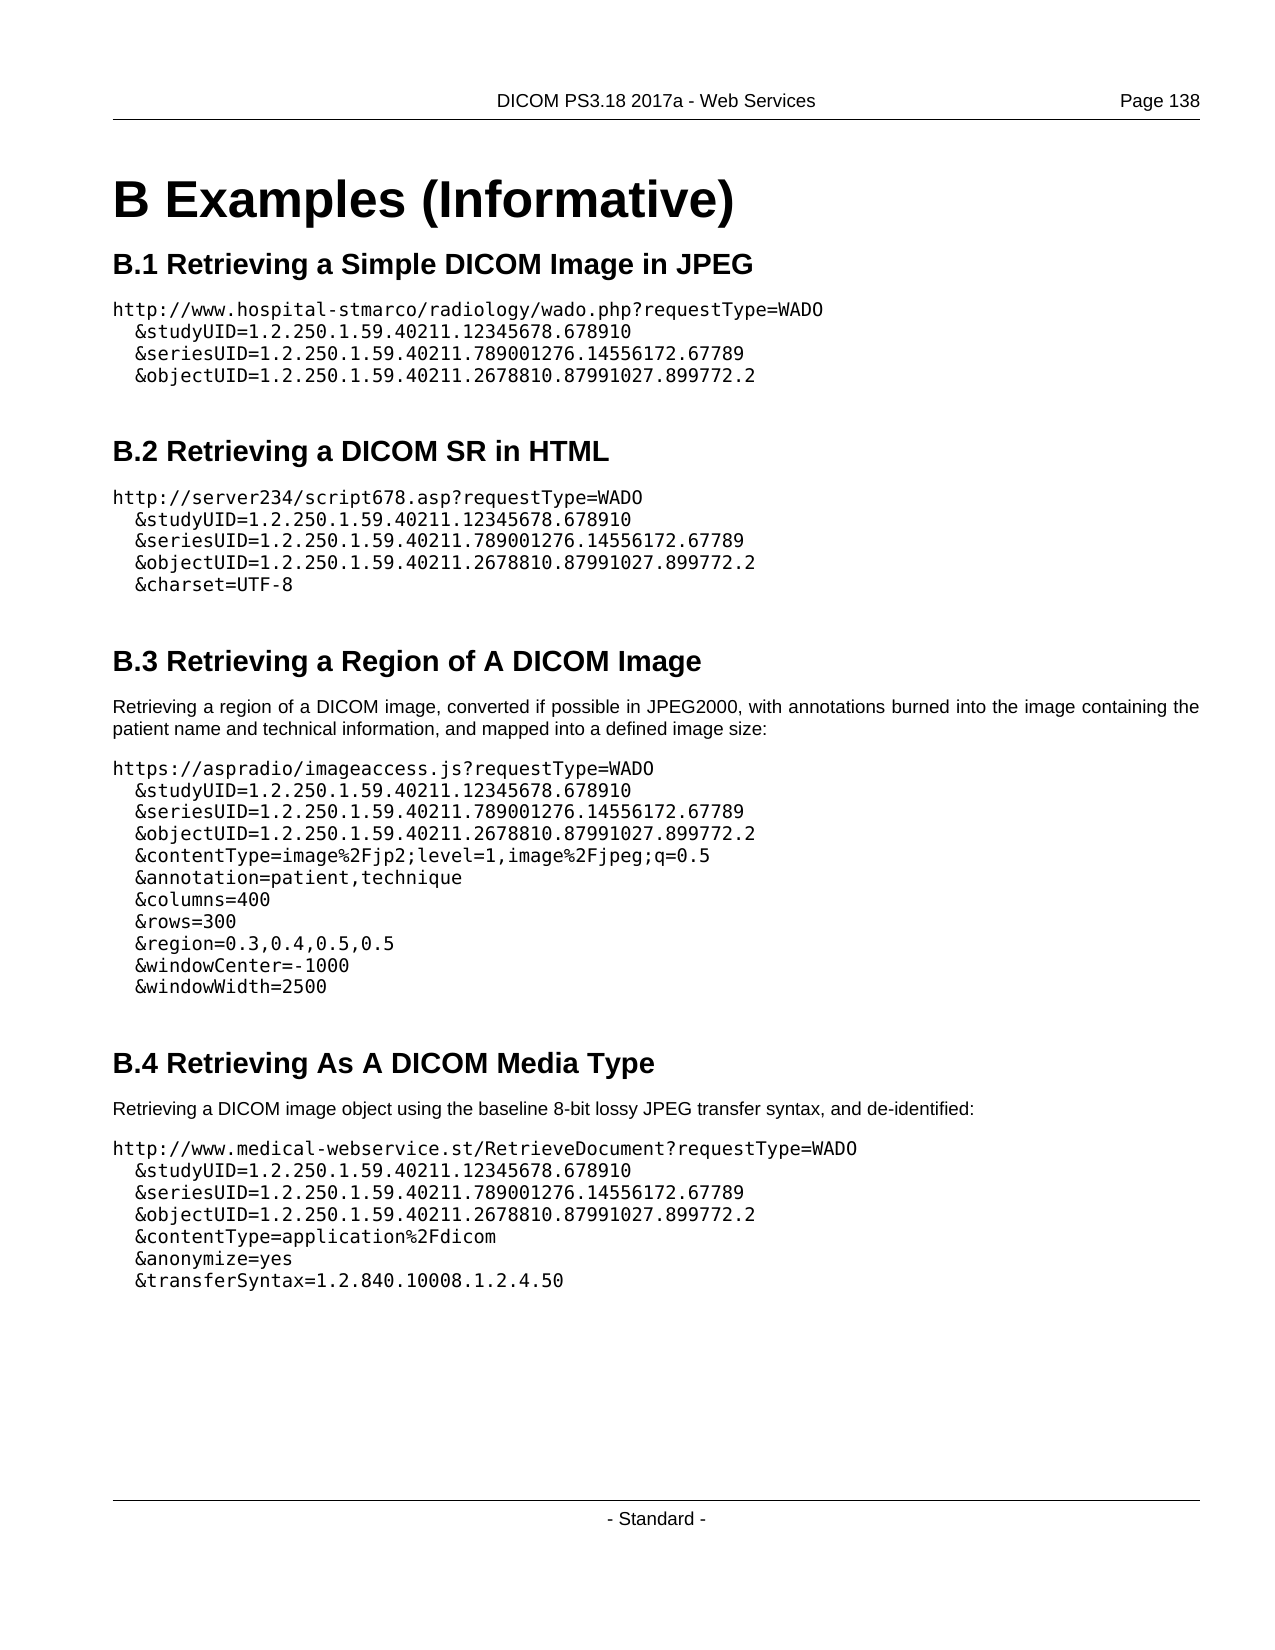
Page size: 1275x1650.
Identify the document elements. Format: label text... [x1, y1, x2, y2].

text B.3 Retrieving a Region of A DICOM Image [112, 643, 1200, 677]
text Retrieving a DICOM image object using the baseline 8-bit lossy JPEG transfer syntax, and de-identified: [112, 1098, 1200, 1120]
text http://www.medical-webservice.st/RetrieveDocument?requestType=WADO &studyUID=1.2.250.1.59.40211.12345678.678910 &seriesUID=1.2.250.1.59.40211.789001276.14556172.67789 &objectUID=1.2.250.1.59.40211.2678810.87991027.899772.2 &contentType=application%2Fdicom &anonymize=yes &transferSyntax=1.2.840.10008.1.2.4.50 [112, 1138, 1200, 1320]
text B.2 Retrieving a DICOM SR in HTML [112, 434, 1200, 468]
text http://server234/script678.asp?requestType=WADO &studyUID=1.2.250.1.59.40211.12345678.678910 &seriesUID=1.2.250.1.59.40211.789001276.14556172.67789 &objectUID=1.2.250.1.59.40211.2678810.87991027.899772.2 &charset=UTF-8 [112, 487, 1200, 625]
text B.4 Retrieving As A DICOM Media Type [112, 1046, 1200, 1079]
text Retrieving a region of a DICOM image, converted if possible in JPEG2000, with annotations burned into the image containing the patient name and technical information, and mapped into a defined image size: [112, 696, 1200, 739]
text https://aspradio/imageaccess.js?requestType=WADO &studyUID=1.2.250.1.59.40211.12345678.678910 &seriesUID=1.2.250.1.59.40211.789001276.14556172.67789 &objectUID=1.2.250.1.59.40211.2678810.87991027.899772.2 &contentType=image%2Fjp2;level=1,image%2Fjpeg;q=0.5 &annotation=patient,technique &columns=400 &rows=300 &region=0.3,0.4,0.5,0.5 &windowCenter=-1000 &windowWidth=2500 [112, 758, 1200, 1027]
text B Examples (Informative) [112, 169, 1200, 228]
text http://www.hospital-stmarco/radiology/wado.php?requestType=WADO &studyUID=1.2.250.1.59.40211.12345678.678910 &seriesUID=1.2.250.1.59.40211.789001276.14556172.67789 &objectUID=1.2.250.1.59.40211.2678810.87991027.899772.2 [112, 299, 1200, 416]
text B.1 Retrieving a Simple DICOM Image in JPEG [112, 247, 1200, 281]
